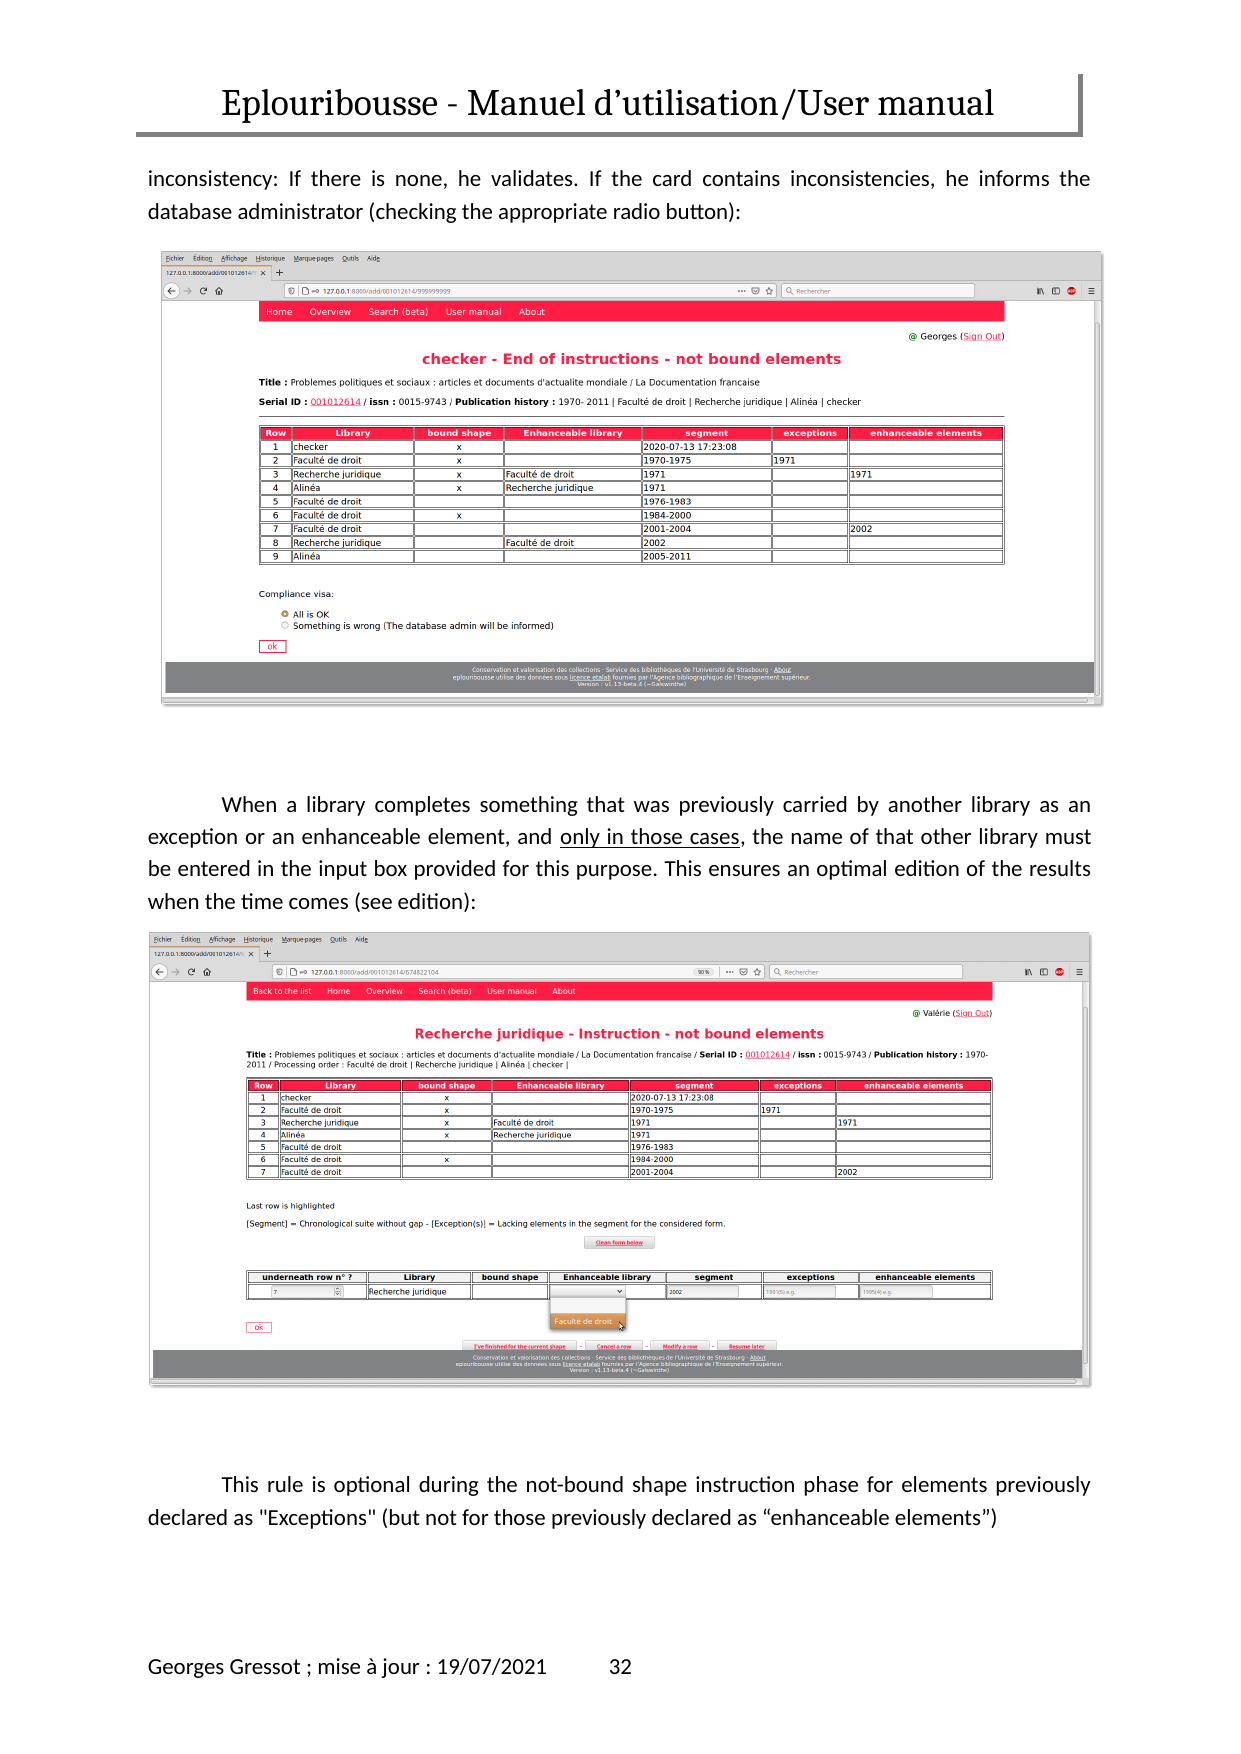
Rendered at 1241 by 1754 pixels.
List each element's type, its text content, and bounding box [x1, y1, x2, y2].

picture [147, 930, 1093, 1389]
text This rule is optional during the not-bound shape instruction phase for elements previously declared as "Exceptions" (but not for those previously declared as “enhanceable elements”) [148, 1471, 1093, 1531]
picture [159, 249, 1105, 708]
text When a library completes something that was previously carried by another library as an exception or an enhanceable element, and only in those cases, the name of that other library must be entered in the input box provided for this purpose. This ensures an optimal edition of the results when the time comes (see edition): [148, 790, 1093, 915]
text inconsistency: If there is none, he validates. If the card contains inconsistencies, he informs the database administrator (checking the appropriate radio button): [148, 164, 1093, 225]
